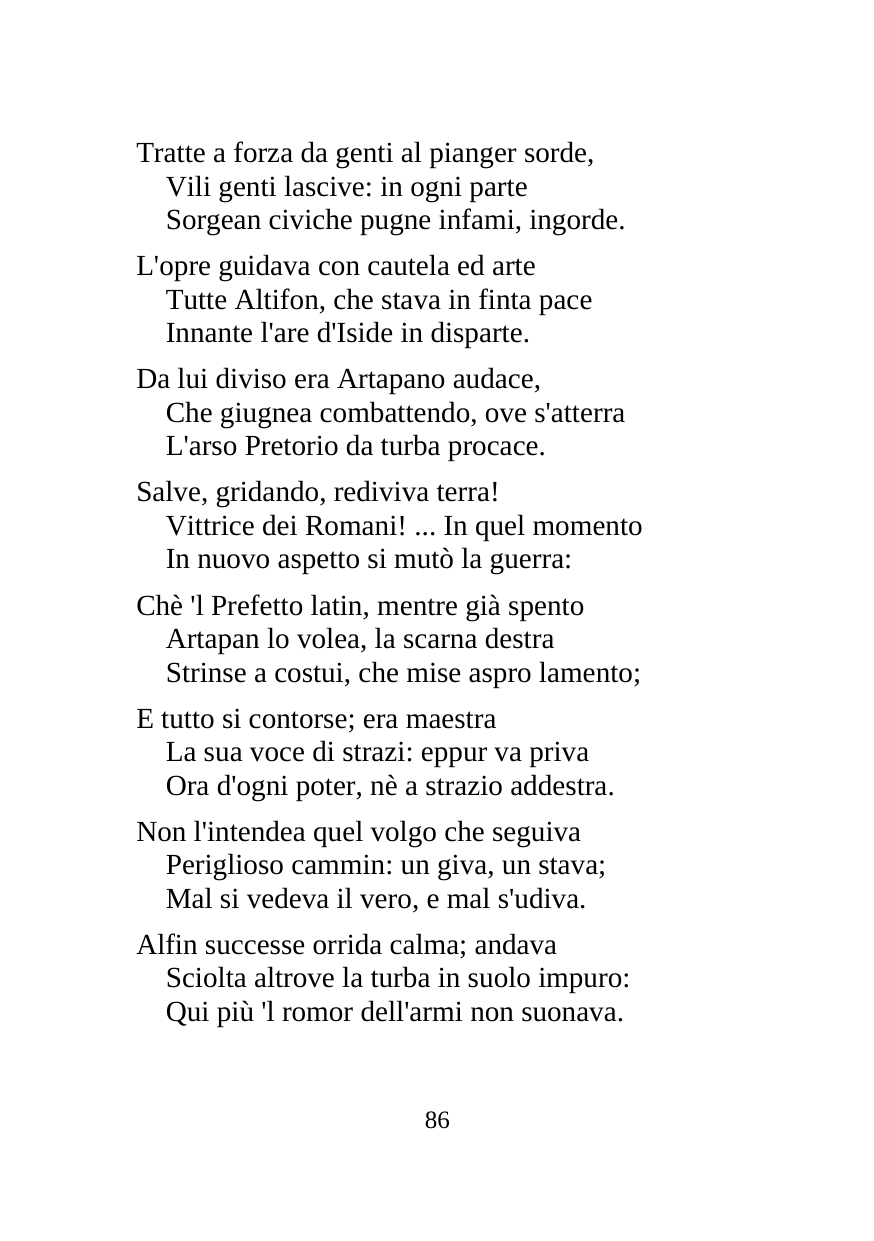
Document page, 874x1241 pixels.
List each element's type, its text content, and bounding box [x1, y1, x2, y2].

text L'opre guidava con cautela ed arte Tutte Altifon, che stava in finta pace Innante l'are d'Iside in disparte. [136, 248, 768, 349]
text E tutto si contorse; era maestra La sua voce di strazi: eppur va priva Ora d'ogni poter, nè a strazio addestra. [136, 701, 768, 801]
text Chè 'l Prefetto latin, mentre già spento Artapan lo volea, la scarna destra Strinse a costui, che mise aspro lamento; [136, 588, 768, 688]
text Non l'intendea quel volgo che seguiva Periglioso cammin: un giva, un stava; Mal si vedeva il vero, e mal s'udiva. [136, 814, 768, 914]
text Salve, gridando, rediviva terra! Vittrice dei Romani! ... In quel momento In nuovo aspetto si mutò la guerra: [136, 474, 768, 575]
text Alfin successe orrida calma; andava Sciolta altrove la turba in suolo impuro: Qui più 'l romor dell'armi non suonava. [136, 927, 768, 1028]
text Tratte a forza da genti al pianger sorde, Vili genti lascive: in ogni parte Sorgean civiche pugne infami, ingorde. [136, 135, 768, 236]
text Da lui diviso era Artapano audace, Che giugnea combattendo, ove s'atterra L'arso Pretorio da turba procace. [136, 361, 768, 462]
